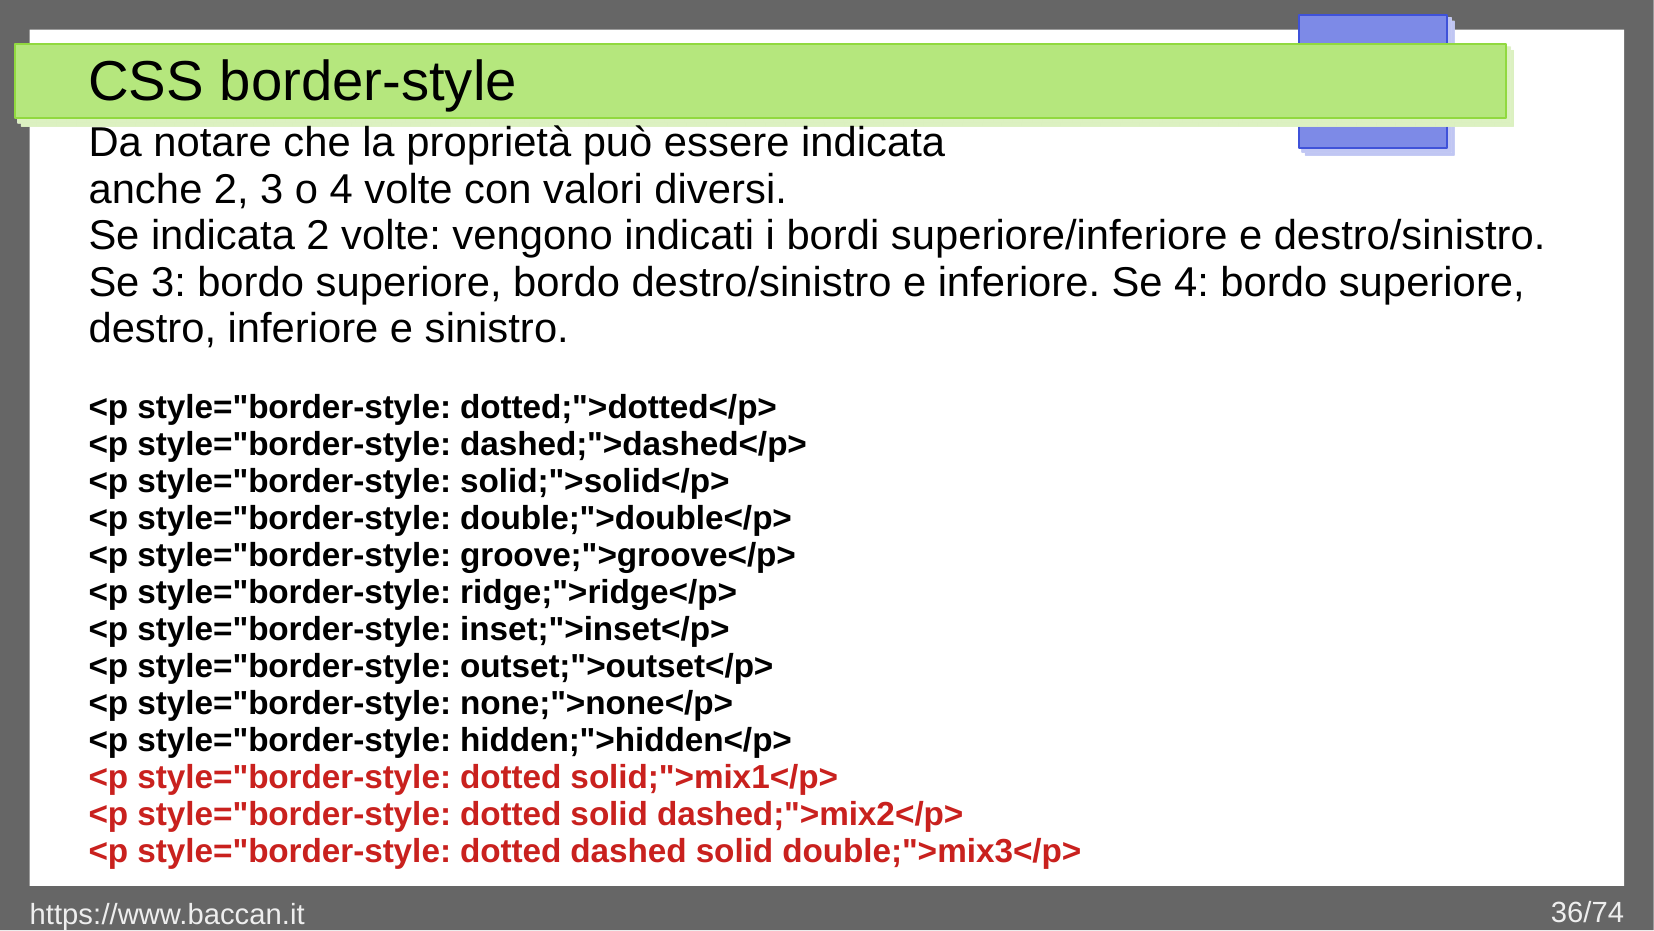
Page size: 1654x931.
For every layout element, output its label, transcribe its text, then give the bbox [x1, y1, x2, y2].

text_box Da notare che la proprietà può essere indicata anche 2, 3 o 4 volte con valori diversi. Se indicata 2 volte: vengono indicati i bordi superiore/inferiore e destro/sinistro. Se 3: bordo superiore, bordo destro/sinistro e inferiore. Se 4: bordo superiore, destro, inferiore e sinistro. <p style="border-style: dotted;">dotted</p> <p style="border-style: dashed;">dashed</p> <p style="border-style: solid;">solid</p> <p style="border-style: double;">double</p> <p style="border-style: groove;">groove</p> <p style="border-style: ridge;">ridge</p> <p style="border-style: inset;">inset</p> <p style="border-style: outset;">outset</p> <p style="border-style: none;">none</p> <p style="border-style: hidden;">hidden</p> <p style="border-style: dotted solid;">mix1</p> <p style="border-style: dotted solid dashed;">mix2</p> <p style="border-style: dotted dashed solid double;">mix3</p> [88, 119, 1565, 870]
title CSS border-style [88, 44, 1506, 119]
